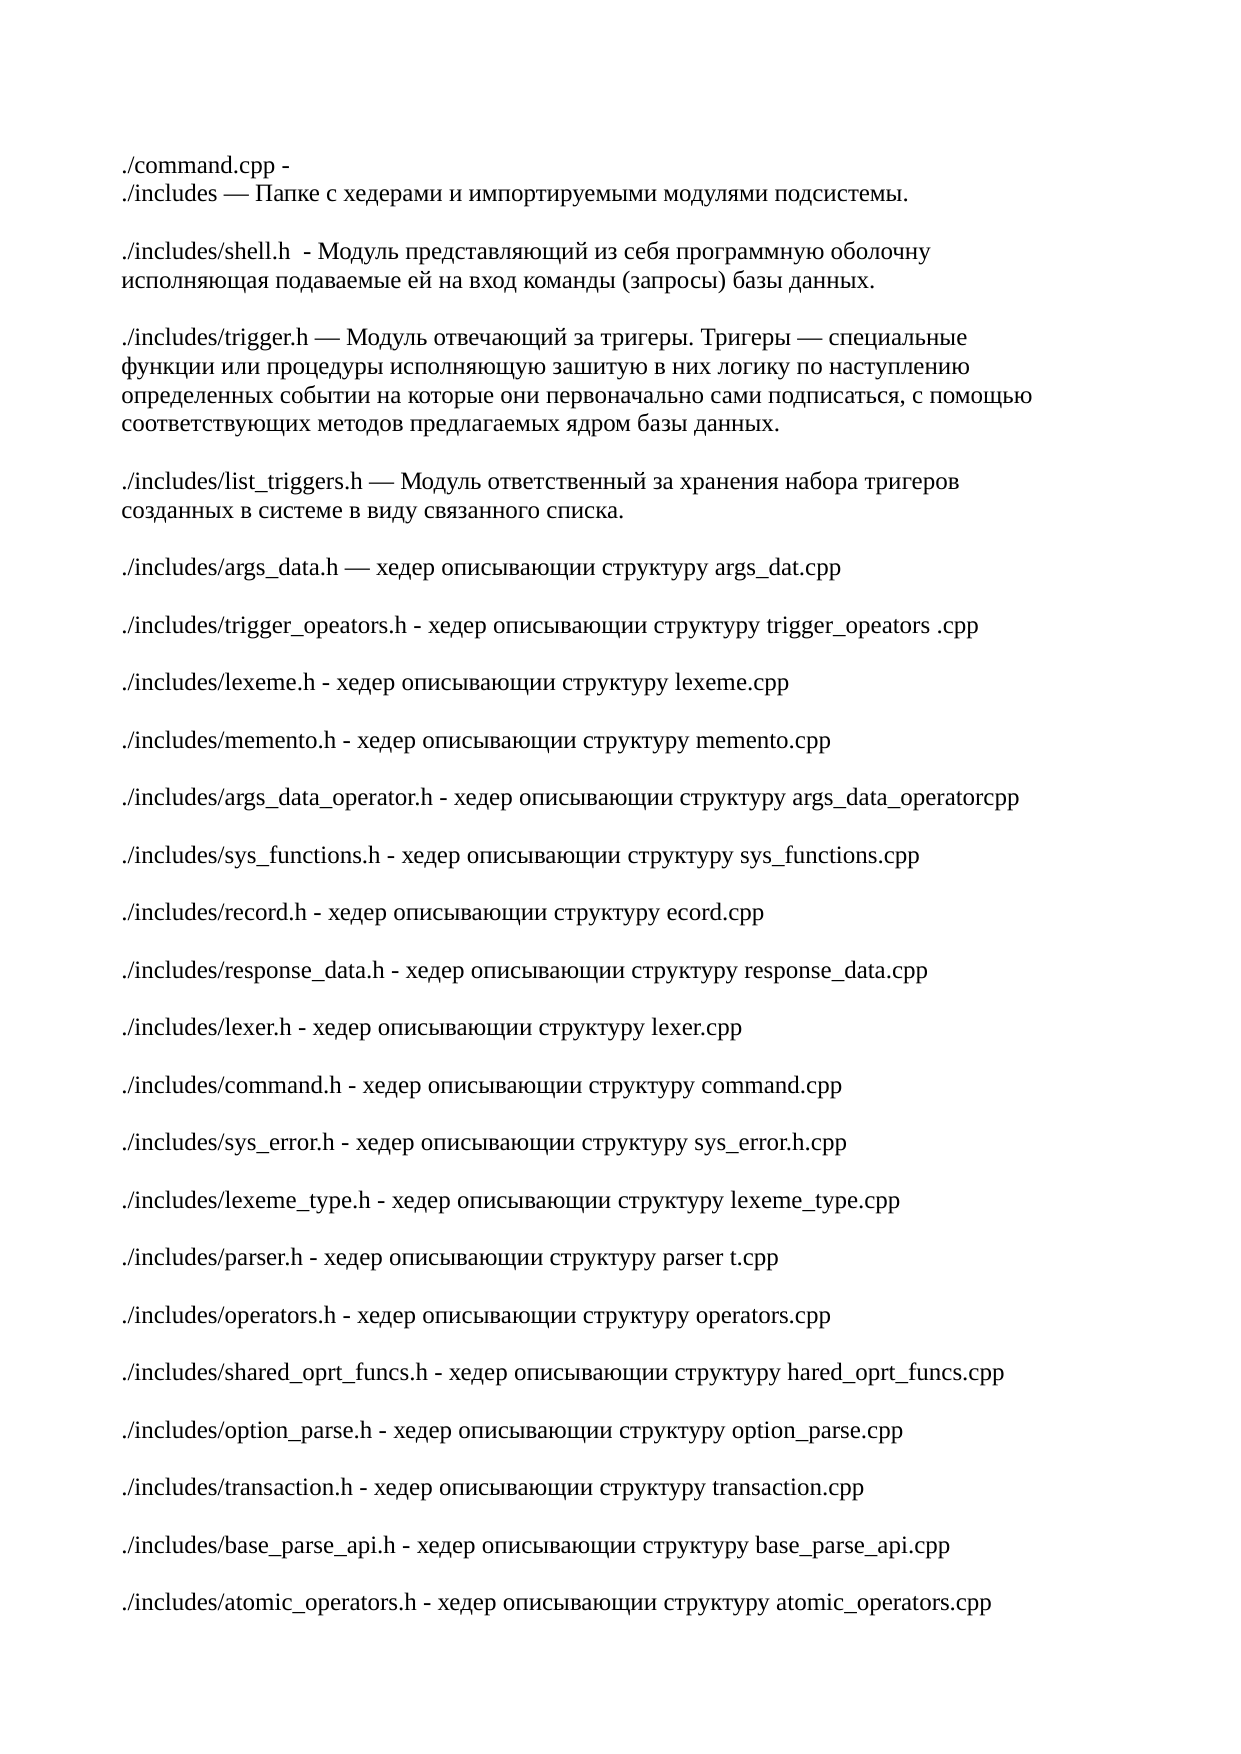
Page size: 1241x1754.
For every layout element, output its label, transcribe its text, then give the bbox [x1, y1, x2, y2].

table_header ./command.cpp - ./includes — Папке с хедерами и импортируемыми модулями подсистемы. ./includes/shell.h - Модуль представляющий из себя программную оболочну исполняющая подаваемые ей на вход команды (запросы) базы данных. ./includes/trigger.h — Модуль отвечающий за тригеры. Тригеры — специальные функции или процедуры исполняющую зашитую в них логику по наступлению определенных событии на которые они первоначально сами подписаться, с помощью соответствующих методов предлагаемых ядром базы данных. ./includes/list_triggers.h — Модуль ответственный за хранения набора тригеров созданных в системе в виду связанного списка. ./includes/args_data.h — хедер описывающии структуру args_dat.cpp ./includes/trigger_opeators.h - хедер описывающии структуру trigger_opeators .cpp ./includes/lexeme.h - хедер описывающии структуру lexeme.cpp ./includes/memento.h - хедер описывающии структуру memento.cpp ./includes/args_data_operator.h - хедер описывающии структуру args_data_operatorcpp ./includes/sys_functions.h - хедер описывающии структуру sys_functions.cpp ./includes/record.h - хедер описывающии структуру ecord.cpp ./includes/response_data.h - хедер описывающии структуру response_data.cpp ./includes/lexer.h - хедер описывающии структуру lexer.cpp ./includes/command.h - хедер описывающии структуру command.cpp ./includes/sys_error.h - хедер описывающии структуру sys_error.h.cpp ./includes/lexeme_type.h - хедер описывающии структуру lexeme_type.cpp ./includes/parser.h - хедер описывающии структуру parser t.cpp ./includes/operators.h - хедер описывающии структуру operators.cpp ./includes/shared_oprt_funcs.h - хедер описывающии структуру hared_oprt_funcs.cpp ./includes/option_parse.h - хедер описывающии структуру option_parse.cpp ./includes/transaction.h - хедер описывающии структуру transaction.cpp ./includes/base_parse_api.h - хедер описывающии структуру base_parse_api.cpp ./includes/atomic_operators.h - хедер описывающии структуру atomic_operators.cpp [118, 118, 1039, 1619]
